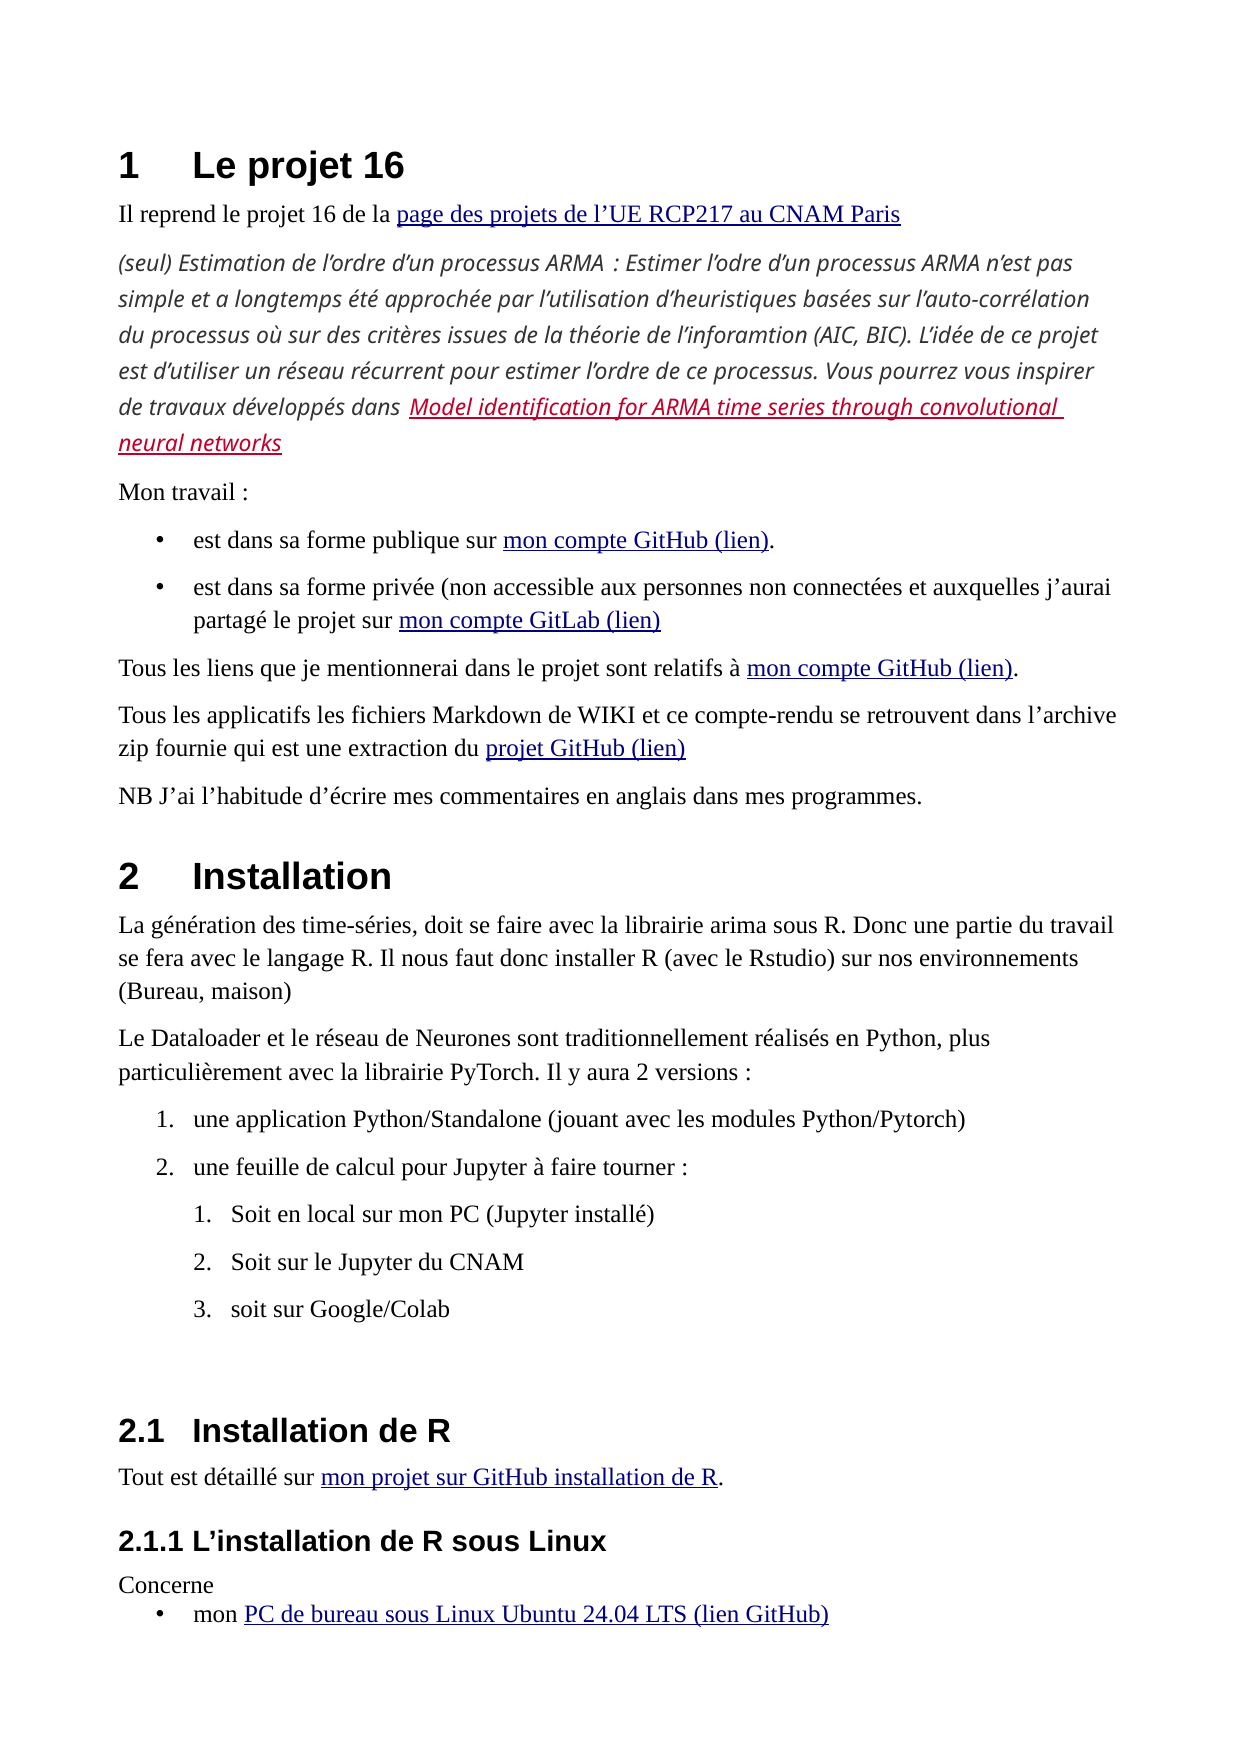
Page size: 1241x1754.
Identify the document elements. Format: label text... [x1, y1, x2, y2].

text Tous les liens que je mentionnerai dans le projet sont relatifs à mon compte GitHub (lien). [118, 653, 1122, 682]
text NB J’ai l’habitude d’écrire mes commentaires en anglais dans mes programmes. [118, 781, 1122, 810]
subtitle Installation [118, 854, 1122, 897]
list Soit sur le Jupyter du CNAM [193, 1247, 1122, 1276]
list est dans sa forme privée (non accessible aux personnes non connectées et auxquelles j’aurai partagé le projet sur mon compte GitLab (lien) [156, 572, 1122, 634]
text (seul) Estimation de l’ordre d’un processus ARMA : Estimer l’odre d’un processus ARMA n’est pas simple et a longtemps été approchée par l’utilisation d’heuristiques basées sur l’auto-corrélation du processus où sur des critères issues de la théorie de l’inforamtion (AIC, BIC). L’idée de ce projet est d’utiliser un réseau récurrent pour estimer l’ordre de ce processus. Vous pourrez vous inspirer de travaux développés dans Model identification for ARMA time series through convolutional neural networks [118, 247, 1122, 458]
list une feuille de calcul pour Jupyter à faire tourner : [156, 1152, 1122, 1181]
text Concerne [118, 1570, 1122, 1599]
subtitle L’installation de R sous Linux [118, 1524, 1122, 1558]
list soit sur Google/Colab [193, 1294, 1122, 1323]
subtitle Le projet 16 [118, 143, 1122, 187]
text Mon travail : [118, 477, 1122, 506]
list une application Python/Standalone (jouant avec les modules Python/Pytorch) [156, 1104, 1122, 1133]
subtitle Installation de R [118, 1411, 1122, 1449]
list mon PC de bureau sous Linux Ubuntu 24.04 LTS (lien GitHub) [156, 1599, 1122, 1628]
list Soit en local sur mon PC (Jupyter installé) [193, 1199, 1122, 1228]
text Le Dataloader et le réseau de Neurones sont traditionnellement réalisés en Python, plus particulièrement avec la librairie PyTorch. Il y aura 2 versions : [118, 1023, 1122, 1085]
text Tous les applicatifs les fichiers Markdown de WIKI et ce compte-rendu se retrouvent dans l’archive zip fournie qui est une extraction du projet GitHub (lien) [118, 701, 1122, 762]
text Il reprend le projet 16 de la page des projets de l’UE RCP217 au CNAM Paris [118, 199, 1122, 228]
list est dans sa forme publique sur mon compte GitHub (lien). [156, 525, 1122, 553]
text Tout est détaillé sur mon projet sur GitHub installation de R. [118, 1462, 1122, 1491]
text La génération des time-séries, doit se faire avec la librairie arima sous R. Donc une partie du travail se fera avec le langage R. Il nous faut donc installer R (avec le Rstudio) sur nos environnements (Bureau, maison) [118, 910, 1122, 1005]
